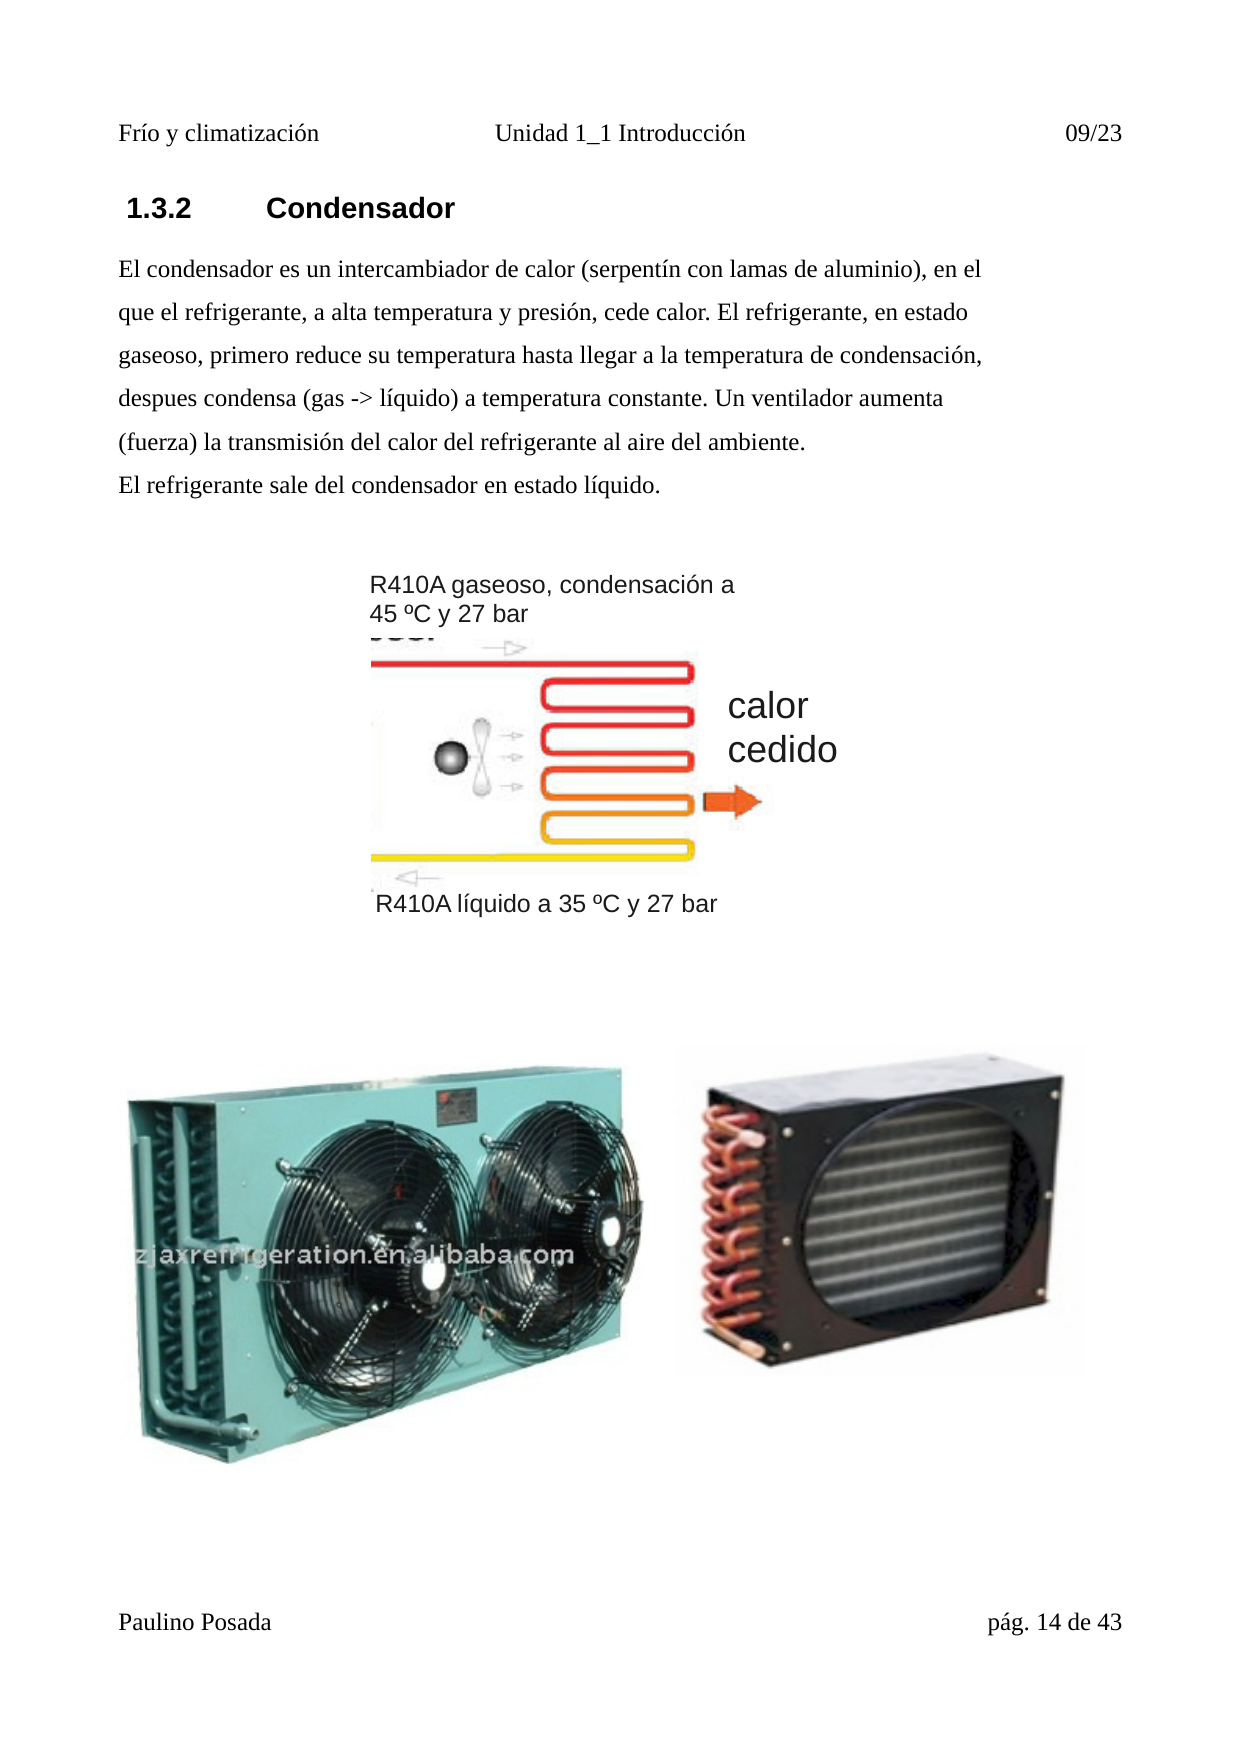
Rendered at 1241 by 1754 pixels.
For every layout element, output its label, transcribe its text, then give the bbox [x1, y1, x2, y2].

text El refrigerante sale del condensador en estado líquido. [118, 470, 1122, 498]
picture [669, 1042, 1098, 1388]
subtitle Condensador [118, 191, 1122, 225]
picture [371, 638, 780, 892]
text (fuerza) la transmisión del calor del refrigerante al aire del ambiente. [118, 427, 1122, 455]
text gaseoso, primero reduce su temperatura hasta llegar a la temperatura de condensación, [118, 340, 1122, 369]
picture [118, 1062, 658, 1478]
text El condensador es un intercambiador de calor (serpentín con lamas de aluminio), en el [118, 254, 1122, 283]
text despues condensa (gas -> líquido) a temperatura constante. Un ventilador aumenta [118, 383, 1122, 412]
text que el refrigerante, a alta temperatura y presión, cede calor. El refrigerante, en estado [118, 297, 1122, 326]
